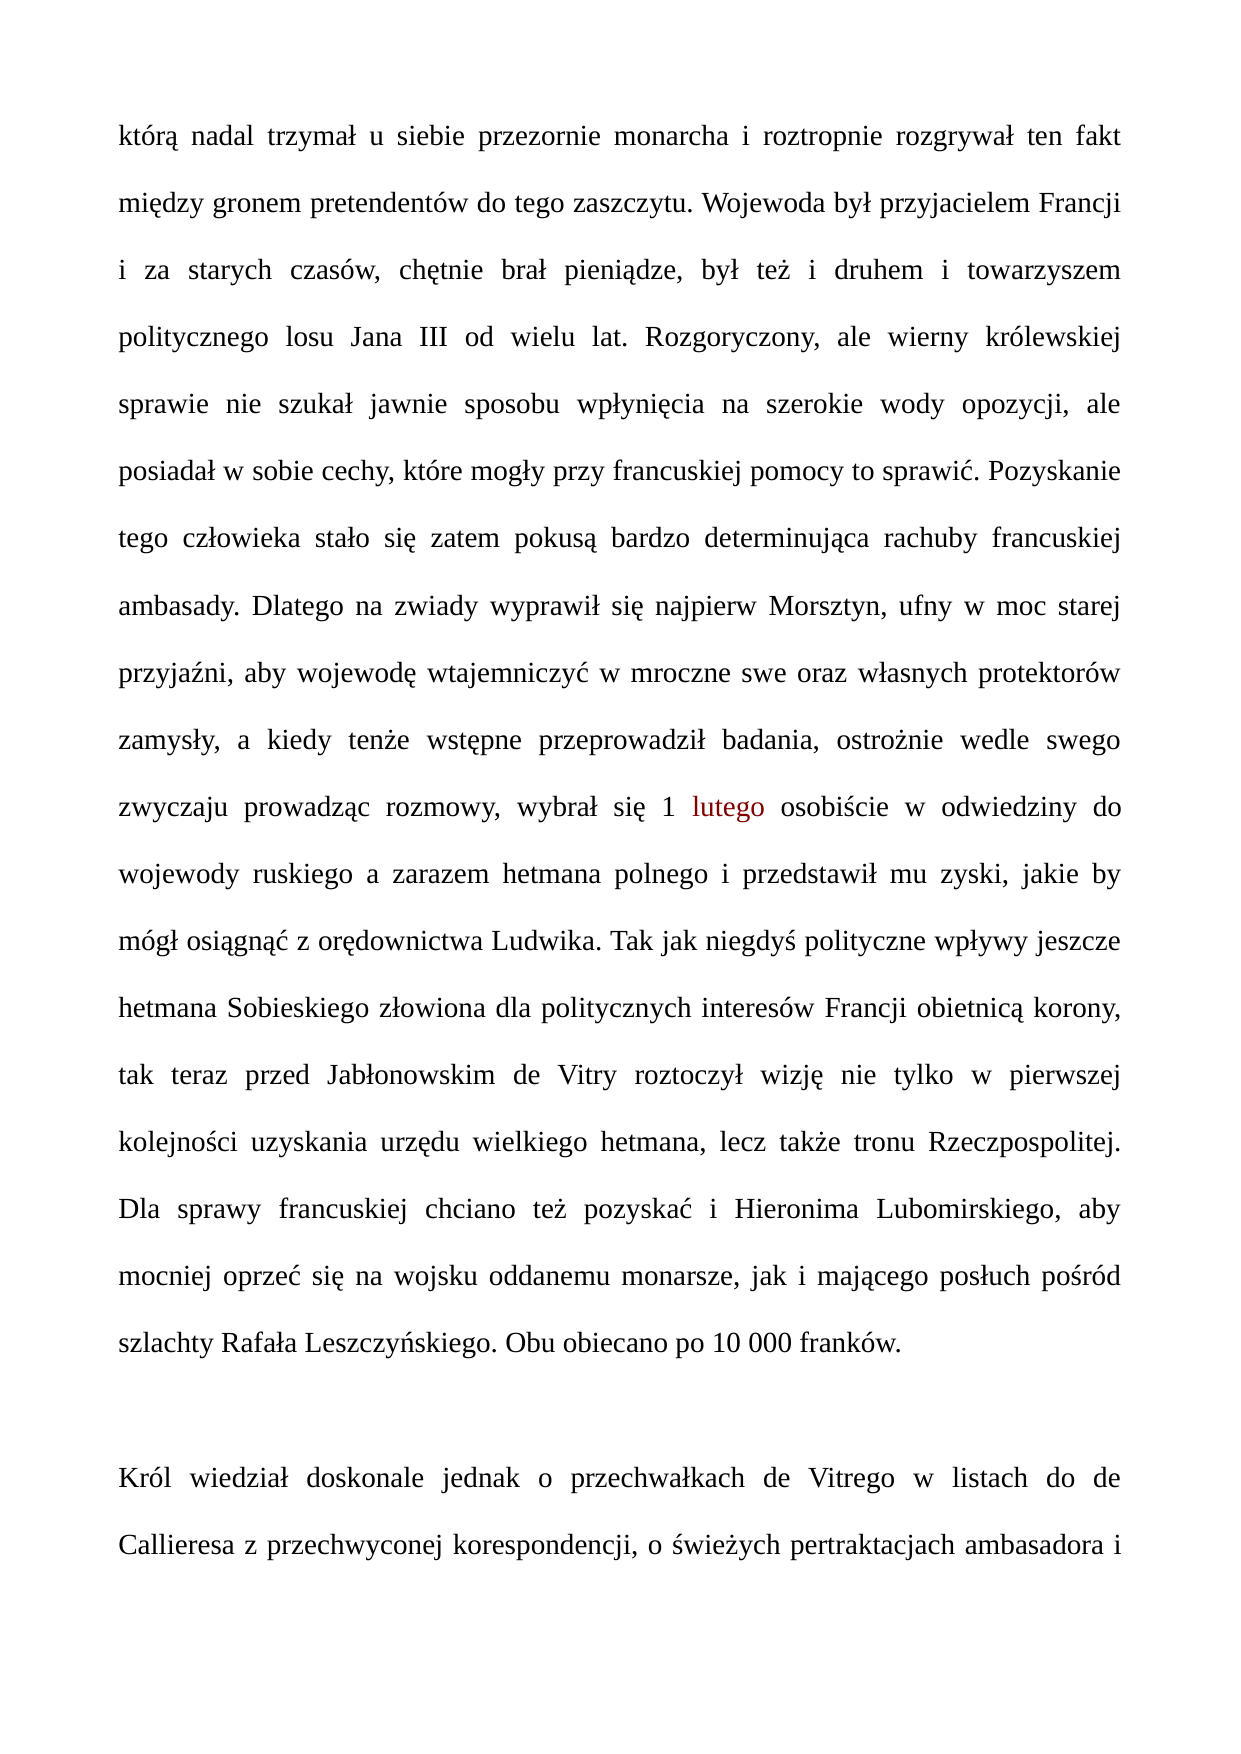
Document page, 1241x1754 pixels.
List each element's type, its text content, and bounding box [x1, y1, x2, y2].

text którą nadal trzymał u siebie przezornie monarcha i roztropnie rozgrywał ten fakt między gronem pretendentów do tego zaszczytu. Wojewoda był przyjacielem Francji i za starych czasów, chętnie brał pieniądze, był też i druhem i towarzyszem politycznego losu Jana III od wielu lat. Rozgoryczony, ale wierny królewskiej sprawie nie szukał jawnie sposobu wpłynięcia na szerokie wody opozycji, ale posiadał w sobie cechy, które mogły przy francuskiej pomocy to sprawić. Pozyskanie tego człowieka stało się zatem pokusą bardzo determinująca rachuby francuskiej ambasady. Dlatego na zwiady wyprawił się najpierw Morsztyn, ufny w moc starej przyjaźni, aby wojewodę wtajemniczyć w mroczne swe oraz własnych protektorów zamysły, a kiedy tenże wstępne przeprowadził badania, ostrożnie wedle swego zwyczaju prowadząc rozmowy, wybrał się 1 lutego osobiście w odwiedziny do wojewody ruskiego a zarazem hetmana polnego i przedstawił mu zyski, jakie by mógł osiągnąć z orędownictwa Ludwika. Tak jak niegdyś polityczne wpływy jeszcze hetmana Sobieskiego złowiona dla politycznych interesów Francji obietnicą korony, tak teraz przed Jabłonowskim de Vitry roztoczył wizję nie tylko w pierwszej kolejności uzyskania urzędu wielkiego hetmana, lecz także tronu Rzeczpospolitej. Dla sprawy francuskiej chciano też pozyskać i Hieronima Lubomirskiego, aby mocniej oprzeć się na wojsku oddanemu monarsze, jak i mającego posłuch pośród szlachty Rafała Leszczyńskiego. Obu obiecano po 10 000 franków. [118, 118, 1122, 1359]
text Król wiedział doskonale jednak o przechwałkach de Vitrego w listach do de Callieresa z przechwyconej korespondencji, o świeżych pertraktacjach ambasadora i [118, 1460, 1122, 1560]
